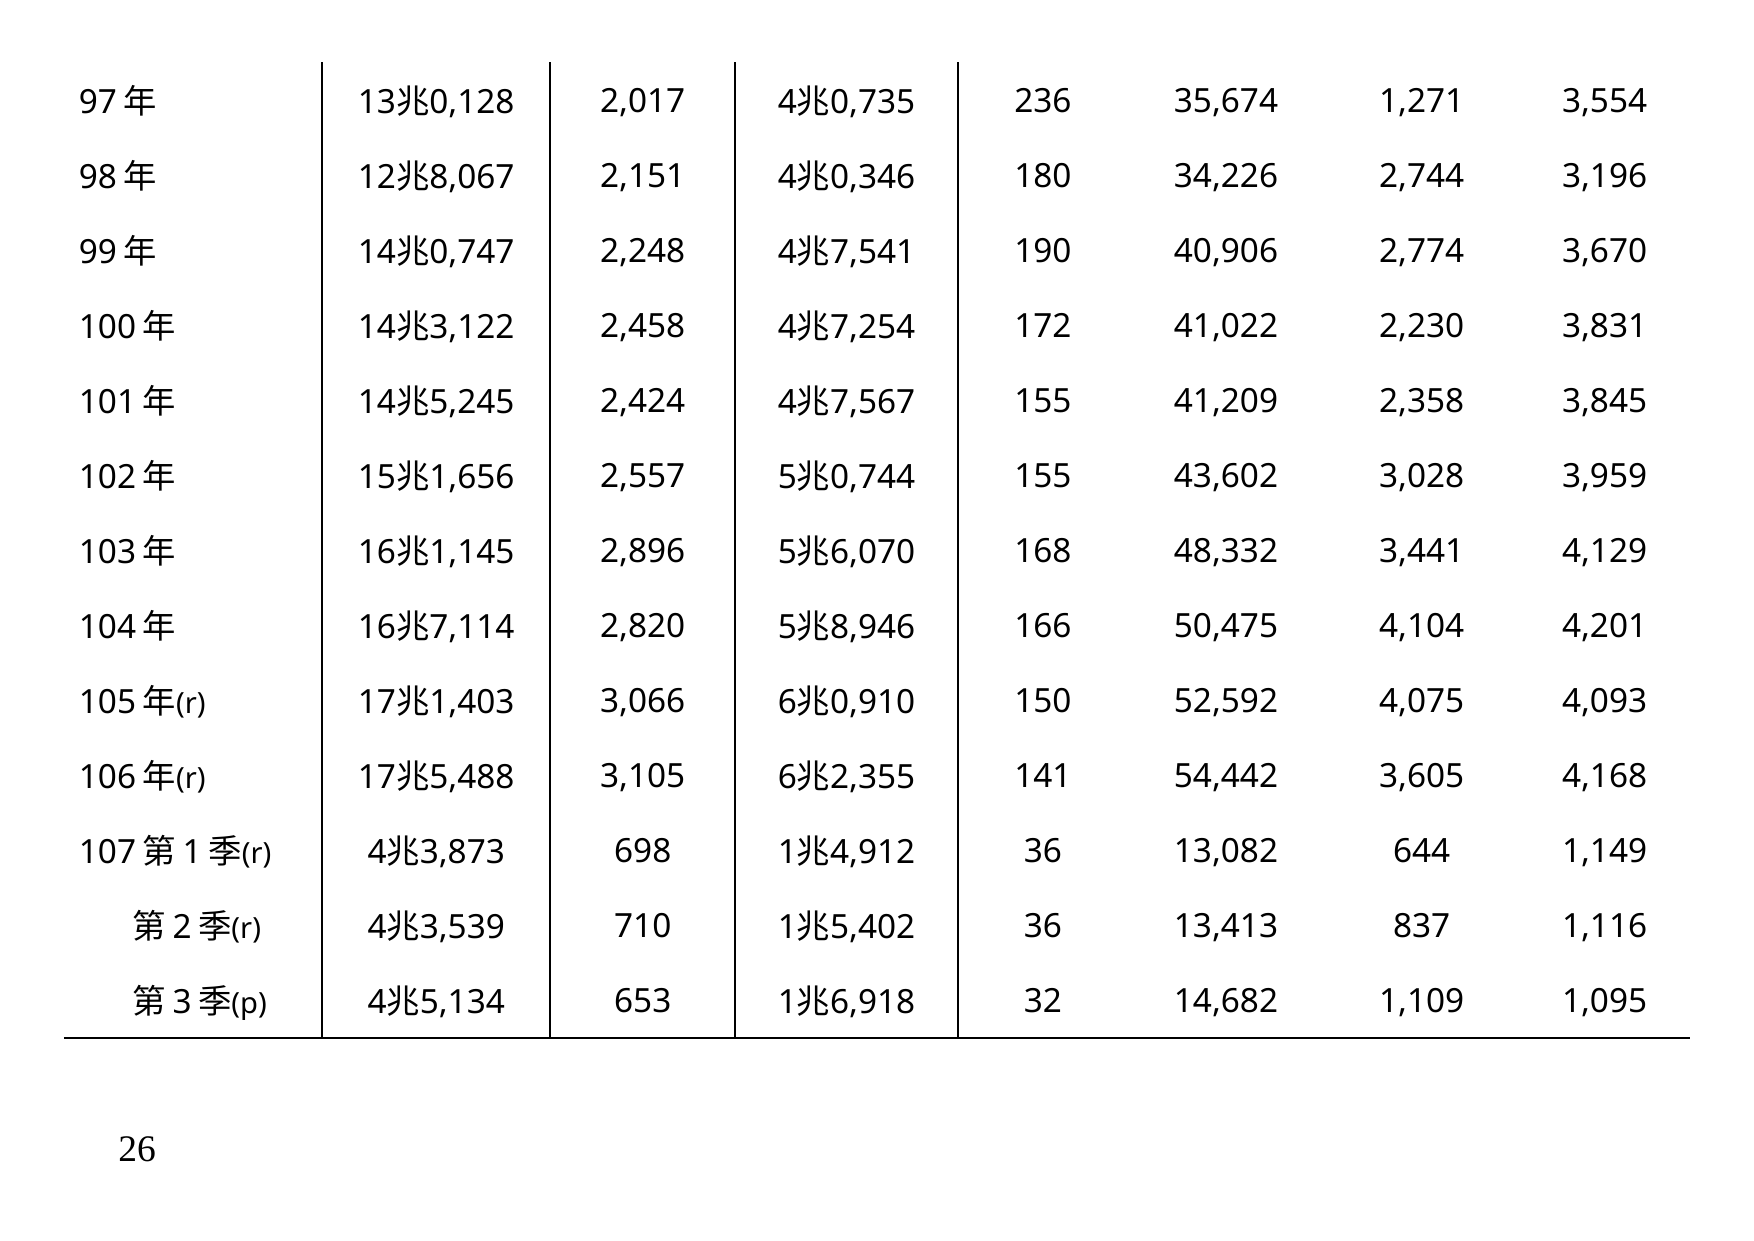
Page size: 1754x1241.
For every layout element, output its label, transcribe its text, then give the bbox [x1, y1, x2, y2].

table_cell 14兆3,122 [323, 287, 549, 362]
table_cell 14兆0,747 [323, 212, 549, 287]
table_cell 3,105 [551, 737, 734, 812]
table_cell 141 [959, 737, 1127, 812]
table_cell 第2季(r) [64, 887, 321, 962]
table_cell 40,906 [1128, 212, 1324, 287]
table_cell 3,196 [1519, 137, 1690, 212]
table_cell 17兆1,403 [323, 662, 549, 737]
table_cell 36 [959, 812, 1127, 887]
table_cell 13,413 [1128, 887, 1324, 962]
table_cell 106年(r) [64, 737, 321, 812]
table_cell 41,209 [1128, 362, 1324, 437]
table_cell 3,605 [1324, 737, 1519, 812]
table_cell 3,959 [1519, 437, 1690, 512]
table_cell 190 [959, 212, 1127, 287]
table_cell 644 [1324, 812, 1519, 887]
table_cell 180 [959, 137, 1127, 212]
table_cell 2,424 [551, 362, 734, 437]
table_cell 2,458 [551, 287, 734, 362]
table_cell 4,168 [1519, 737, 1690, 812]
table_cell 2,358 [1324, 362, 1519, 437]
table_cell 103年 [64, 512, 321, 587]
table_cell 1兆5,402 [736, 887, 957, 962]
table_cell 17兆5,488 [323, 737, 549, 812]
table_cell 100年 [64, 287, 321, 362]
table_cell 2,230 [1324, 287, 1519, 362]
table_cell 14,682 [1128, 962, 1324, 1037]
table_cell 13,082 [1128, 812, 1324, 887]
table_cell 155 [959, 362, 1127, 437]
table_cell 3,028 [1324, 437, 1519, 512]
table_cell 104年 [64, 587, 321, 662]
table_cell 107第1季(r) [64, 812, 321, 887]
table_cell 4,075 [1324, 662, 1519, 737]
table_cell 13兆0,128 [323, 62, 549, 137]
table_cell 35,674 [1128, 62, 1324, 137]
table_cell 6兆0,910 [736, 662, 957, 737]
table_cell 52,592 [1128, 662, 1324, 737]
table_cell 14兆5,245 [323, 362, 549, 437]
table_cell 168 [959, 512, 1127, 587]
table_cell 4,201 [1519, 587, 1690, 662]
table_cell 54,442 [1128, 737, 1324, 812]
table_cell 155 [959, 437, 1127, 512]
table_cell 5兆6,070 [736, 512, 957, 587]
table_cell 710 [551, 887, 734, 962]
table_cell 102年 [64, 437, 321, 512]
table_cell 4,129 [1519, 512, 1690, 587]
table_cell 16兆7,114 [323, 587, 549, 662]
table_cell 2,151 [551, 137, 734, 212]
table_cell 2,744 [1324, 137, 1519, 212]
table_cell 4兆7,567 [736, 362, 957, 437]
table_cell 97年 [64, 62, 321, 137]
table_cell 172 [959, 287, 1127, 362]
table_cell 6兆2,355 [736, 737, 957, 812]
table_cell 1,109 [1324, 962, 1519, 1037]
table_cell 3,066 [551, 662, 734, 737]
table_cell 第3季(p) [64, 962, 321, 1037]
table_cell 2,248 [551, 212, 734, 287]
table_cell 2,820 [551, 587, 734, 662]
table_cell 4兆0,346 [736, 137, 957, 212]
table_cell 34,226 [1128, 137, 1324, 212]
table_cell 3,831 [1519, 287, 1690, 362]
table_cell 698 [551, 812, 734, 887]
table_cell 4兆7,254 [736, 287, 957, 362]
table_cell 5兆8,946 [736, 587, 957, 662]
table_cell 32 [959, 962, 1127, 1037]
table_cell 150 [959, 662, 1127, 737]
table_cell 1,149 [1519, 812, 1690, 887]
table_cell 48,332 [1128, 512, 1324, 587]
table_cell 15兆1,656 [323, 437, 549, 512]
table_cell 4,093 [1519, 662, 1690, 737]
table_cell 4兆0,735 [736, 62, 957, 137]
table_cell 98年 [64, 137, 321, 212]
table_cell 3,554 [1519, 62, 1690, 137]
table_cell 1兆6,918 [736, 962, 957, 1037]
table_cell 1,271 [1324, 62, 1519, 137]
table_cell 3,845 [1519, 362, 1690, 437]
table_cell 5兆0,744 [736, 437, 957, 512]
table_cell 3,441 [1324, 512, 1519, 587]
table_cell 99年 [64, 212, 321, 287]
table_cell 2,557 [551, 437, 734, 512]
table_cell 2,017 [551, 62, 734, 137]
table_cell 4,104 [1324, 587, 1519, 662]
table_cell 1,095 [1519, 962, 1690, 1037]
table_cell 653 [551, 962, 734, 1037]
table_cell 4兆3,873 [323, 812, 549, 887]
table_cell 36 [959, 887, 1127, 962]
table_cell 2,774 [1324, 212, 1519, 287]
table_cell 4兆7,541 [736, 212, 957, 287]
table_cell 837 [1324, 887, 1519, 962]
table_cell 2,896 [551, 512, 734, 587]
table_cell 16兆1,145 [323, 512, 549, 587]
table_cell 41,022 [1128, 287, 1324, 362]
table_cell 12兆8,067 [323, 137, 549, 212]
table_cell 1,116 [1519, 887, 1690, 962]
table_cell 236 [959, 62, 1127, 137]
table_cell 4兆5,134 [323, 962, 549, 1037]
table_cell 3,670 [1519, 212, 1690, 287]
table_cell 166 [959, 587, 1127, 662]
table_cell 50,475 [1128, 587, 1324, 662]
table_cell 105年(r) [64, 662, 321, 737]
table_cell 1兆4,912 [736, 812, 957, 887]
table_cell 4兆3,539 [323, 887, 549, 962]
table_cell 43,602 [1128, 437, 1324, 512]
table_cell 101年 [64, 362, 321, 437]
